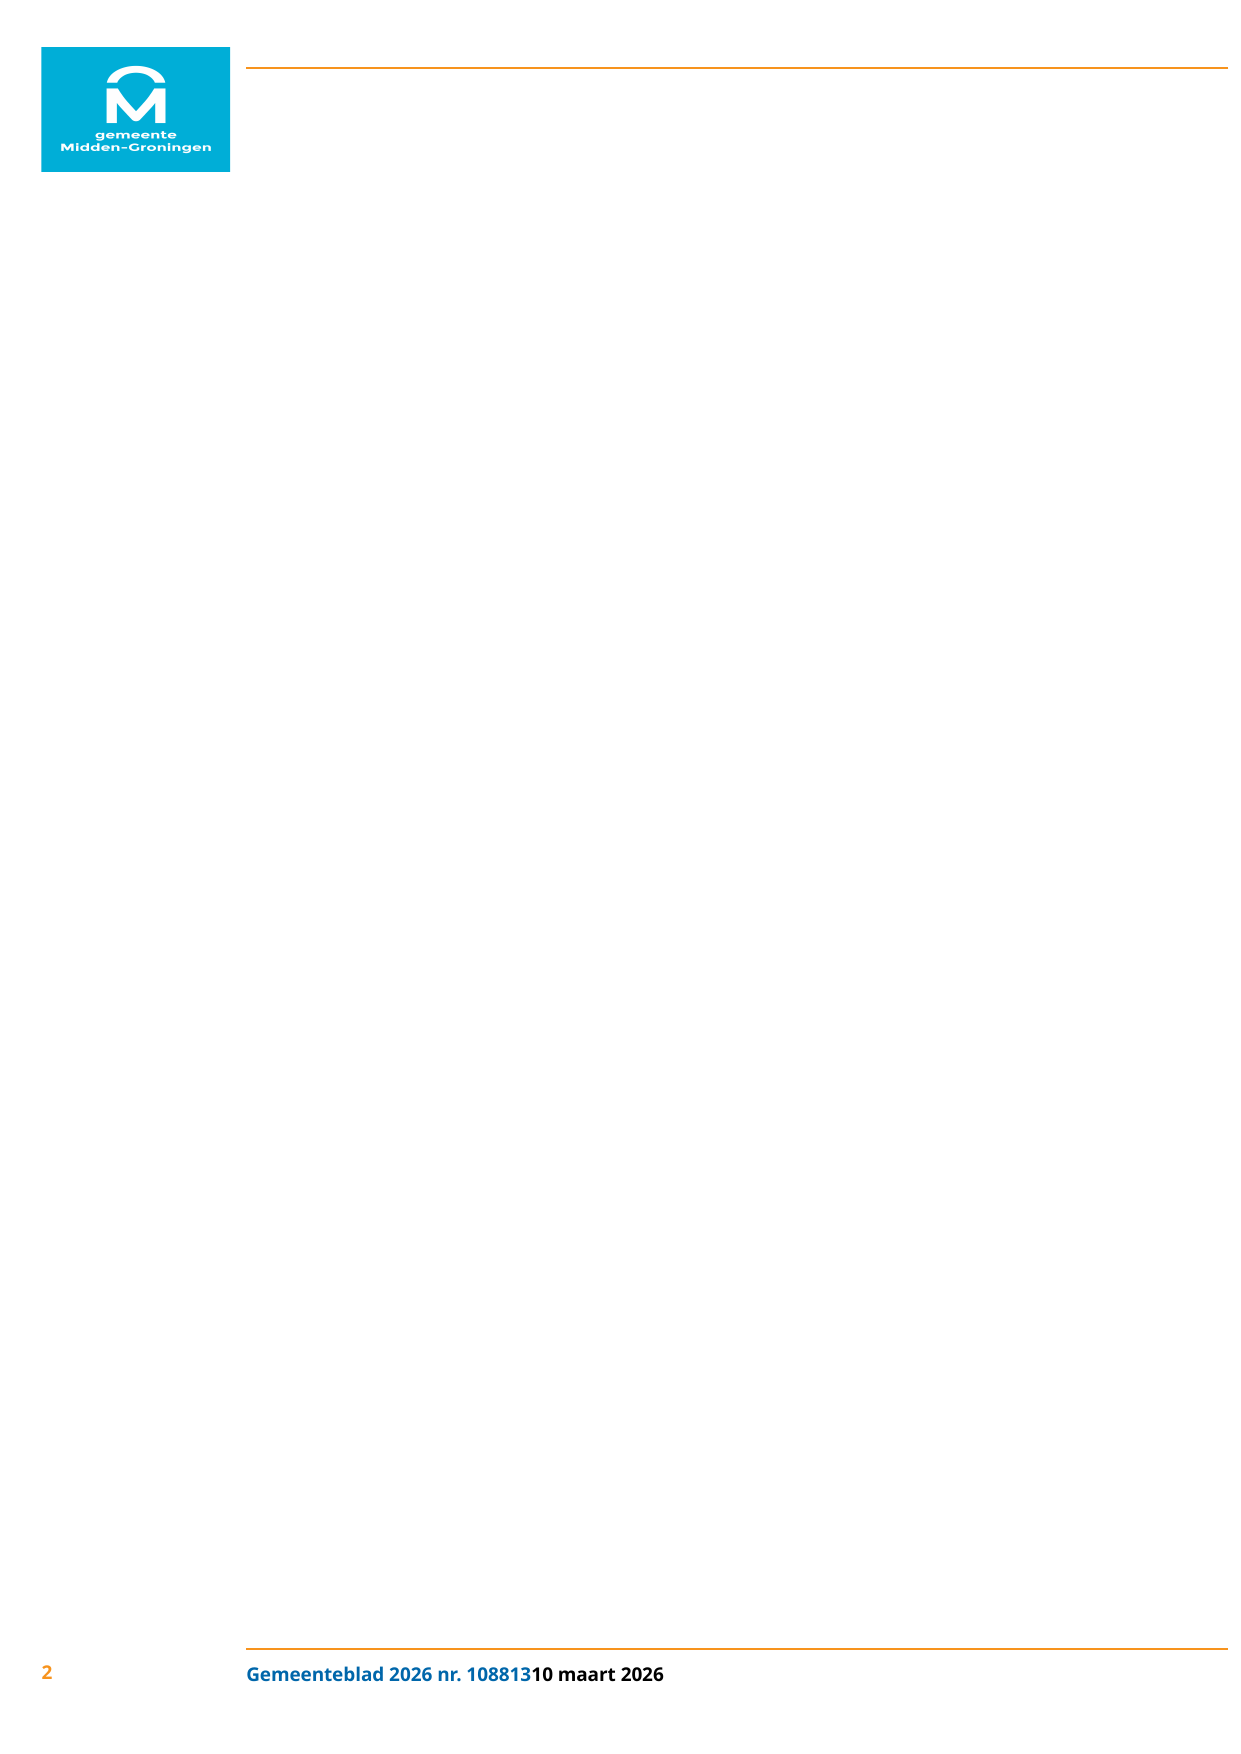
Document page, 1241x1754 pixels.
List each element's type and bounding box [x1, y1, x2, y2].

picture [184, 146, 190, 153]
picture [108, 66, 164, 82]
picture [107, 89, 165, 122]
